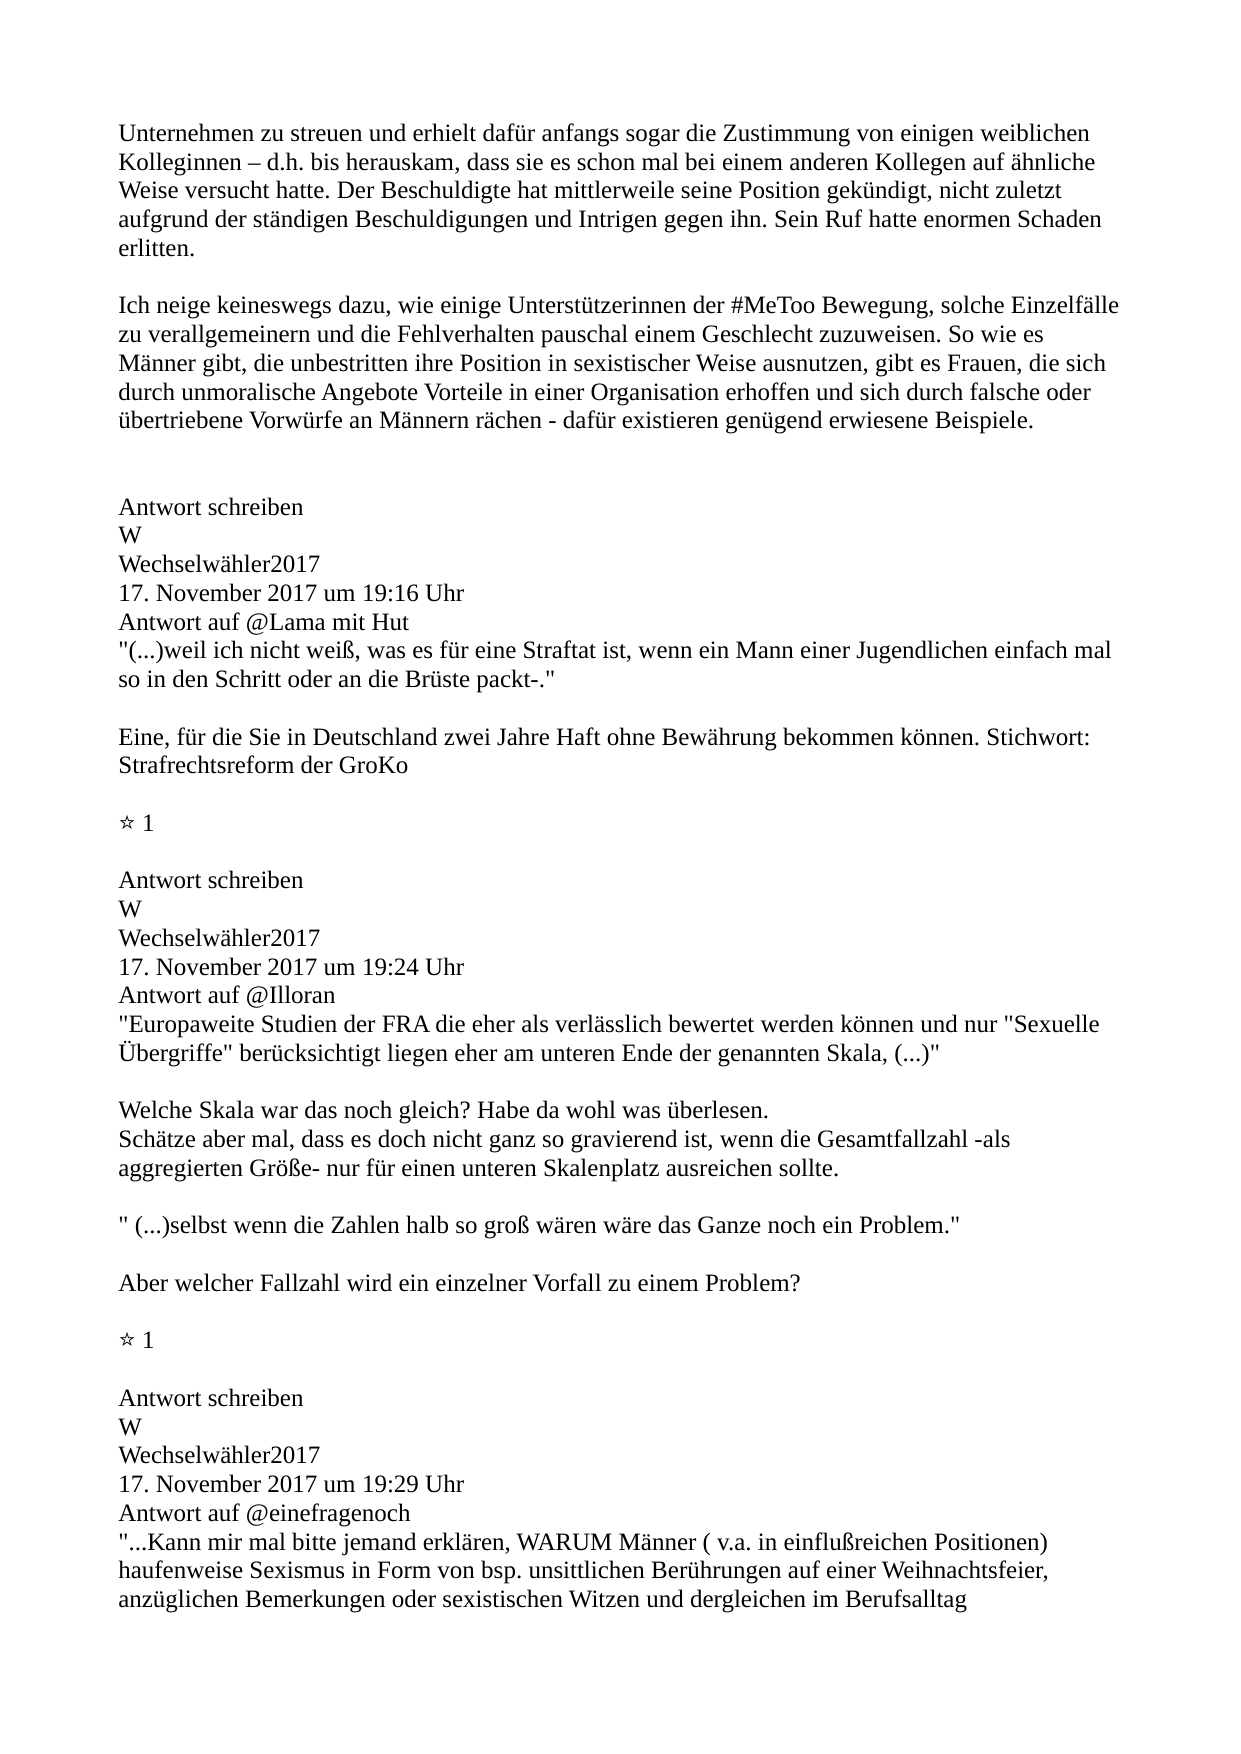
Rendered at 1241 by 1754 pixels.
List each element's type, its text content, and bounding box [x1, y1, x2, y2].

text Antwort schreiben [118, 492, 1122, 521]
text W [118, 521, 1122, 549]
text " (...)selbst wenn die Zahlen halb so groß wären wäre das Ganze noch ein Problem." [118, 1211, 1122, 1239]
text 17. November 2017 um 19:24 Uhr [118, 952, 1122, 981]
text "(...)weil ich nicht weiß, was es für eine Straftat ist, wenn ein Mann einer Jugendlichen einfach mal so in den Schritt oder an die Brüste packt-." [118, 636, 1122, 693]
text Antwort auf @Lama mit Hut [118, 607, 1122, 636]
text Antwort schreiben [118, 866, 1122, 894]
text Schätze aber mal, dass es doch nicht ganz so gravierend ist, wenn die Gesamtfallzahl -als aggregierten Größe- nur für einen unteren Skalenplatz ausreichen sollte. [118, 1124, 1122, 1182]
text 17. November 2017 um 19:29 Uhr [118, 1469, 1122, 1498]
text Antwort auf @Illoran [118, 981, 1122, 1009]
text ⭐️ 1 [118, 1326, 1122, 1354]
text Antwort schreiben [118, 1383, 1122, 1412]
text Wechselwähler2017 [118, 1441, 1122, 1469]
text 17. November 2017 um 19:16 Uhr [118, 578, 1122, 607]
text Aber welcher Fallzahl wird ein einzelner Vorfall zu einem Problem? [118, 1268, 1122, 1297]
text W [118, 894, 1122, 923]
text Unternehmen zu streuen und erhielt dafür anfangs sogar die Zustimmung von einigen weiblichen Kolleginnen – d.h. bis herauskam, dass sie es schon mal bei einem anderen Kollegen auf ähnliche Weise versucht hatte. Der Beschuldigte hat mittlerweile seine Position gekündigt, nicht zuletzt aufgrund der ständigen Beschuldigungen und Intrigen gegen ihn. Sein Ruf hatte enormen Schaden erlitten. [118, 118, 1122, 262]
text Welche Skala war das noch gleich? Habe da wohl was überlesen. [118, 1096, 1122, 1124]
text Eine, für die Sie in Deutschland zwei Jahre Haft ohne Bewährung bekommen können. Stichwort: Strafrechtsreform der GroKo [118, 722, 1122, 779]
text Wechselwähler2017 [118, 923, 1122, 952]
text Antwort auf @einefragenoch [118, 1498, 1122, 1527]
text "Europaweite Studien der FRA die eher als verlässlich bewertet werden können und nur "Sexuelle Übergriffe" berücksichtigt liegen eher am unteren Ende der genannten Skala, (...)" [118, 1009, 1122, 1067]
text Ich neige keineswegs dazu, wie einige Unterstützerinnen der #MeToo Bewegung, solche Einzelfälle zu verallgemeinern und die Fehlverhalten pauschal einem Geschlecht zuzuweisen. So wie es Männer gibt, die unbestritten ihre Position in sexistischer Weise ausnutzen, gibt es Frauen, die sich durch unmoralische Angebote Vorteile in einer Organisation erhoffen und sich durch falsche oder übertriebene Vorwürfe an Männern rächen - dafür existieren genügend erwiesene Beispiele. [118, 291, 1122, 434]
text W [118, 1412, 1122, 1441]
text ⭐️ 1 [118, 808, 1122, 837]
text "...Kann mir mal bitte jemand erklären, WARUM Männer ( v.a. in einflußreichen Positionen) haufenweise Sexismus in Form von bsp. unsittlichen Berührungen auf einer Weihnachtsfeier, anzüglichen Bemerkungen oder sexistischen Witzen und dergleichen im Berufsalltag [118, 1527, 1122, 1613]
text Wechselwähler2017 [118, 549, 1122, 578]
